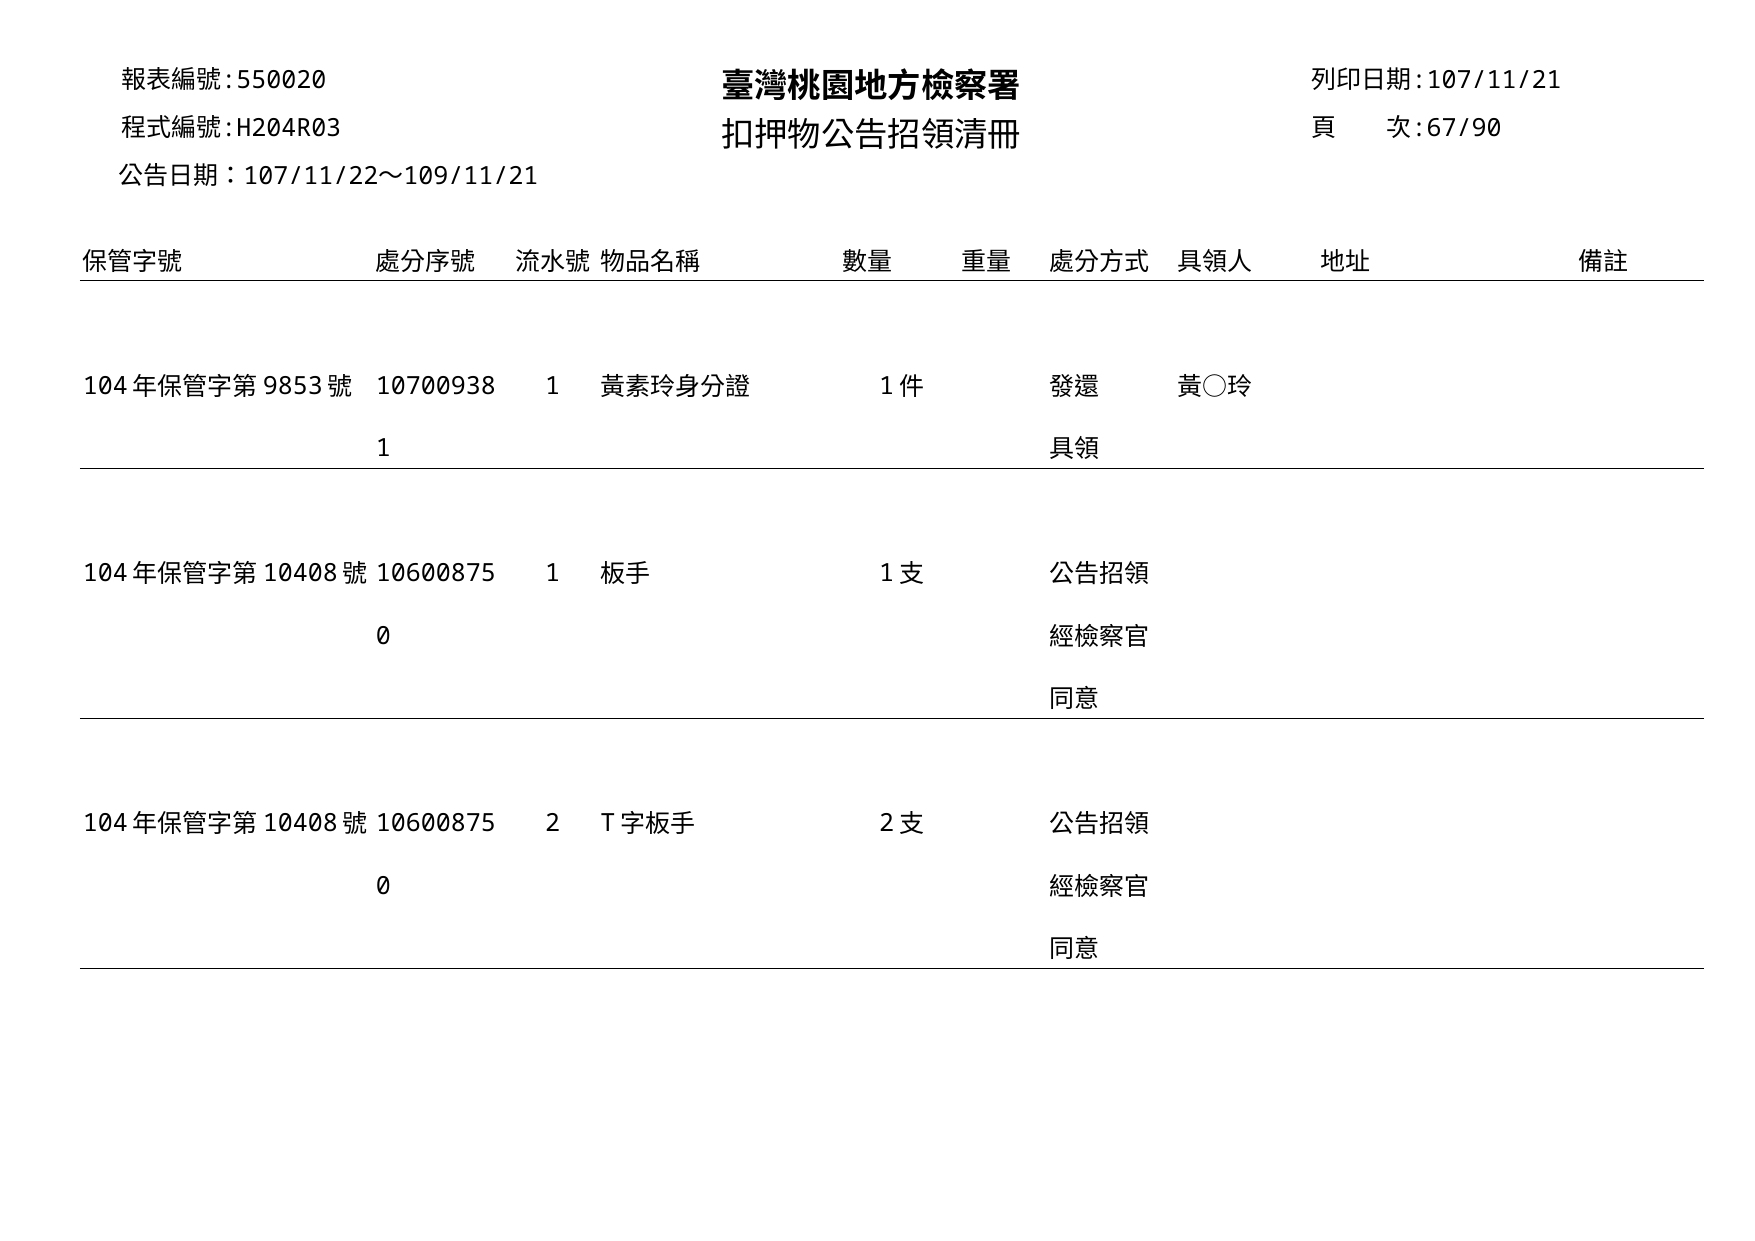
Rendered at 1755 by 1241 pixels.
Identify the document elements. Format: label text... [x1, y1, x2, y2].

table_cell 黃素玲身分證 [597, 281, 807, 468]
table_cell 1支 [808, 469, 927, 718]
table_cell 106008750 [373, 469, 507, 718]
table_cell 黃○玲 [1175, 281, 1317, 468]
table_cell [1175, 469, 1317, 718]
table_cell T字板手 [597, 719, 807, 968]
table_cell 104年保管字第10408號 [80, 719, 373, 968]
table_cell 104年保管字第9853號 [80, 281, 373, 468]
table_header 具領人 [1175, 218, 1317, 280]
table_cell [1175, 719, 1317, 968]
table_cell 107009381 [373, 281, 507, 468]
table_cell 1件 [808, 281, 927, 468]
table_header 數量 [808, 218, 927, 280]
table_cell 104年保管字第10408號 [80, 469, 373, 718]
table_cell [1317, 719, 1575, 968]
table_cell 公告招領經檢察官同意 [1046, 469, 1175, 718]
table_header 保管字號 [80, 218, 373, 280]
table_cell [1575, 719, 1704, 968]
table_header 物品名稱 [597, 218, 807, 280]
table_header 流水號 [507, 218, 597, 280]
table_cell [1575, 281, 1704, 468]
table_cell 發還 具領 [1046, 281, 1175, 468]
table_cell [1317, 281, 1575, 468]
table_header 處分序號 [373, 218, 507, 280]
table_cell [1317, 469, 1575, 718]
table_cell 板手 [597, 469, 807, 718]
table_header 地址 [1317, 218, 1575, 280]
table_header 處分方式 [1046, 218, 1175, 280]
table_cell [1575, 469, 1704, 718]
table_cell 公告招領經檢察官同意 [1046, 719, 1175, 968]
table_cell [927, 281, 1046, 468]
table_cell 1 [507, 281, 597, 468]
table_header 備註 [1575, 218, 1704, 280]
table_cell 2 [507, 719, 597, 968]
table_cell [927, 469, 1046, 718]
table_cell 1 [507, 469, 597, 718]
table_header 重量 [927, 218, 1046, 280]
table_cell [927, 719, 1046, 968]
table_cell 2支 [808, 719, 927, 968]
table_cell 106008750 [373, 719, 507, 968]
